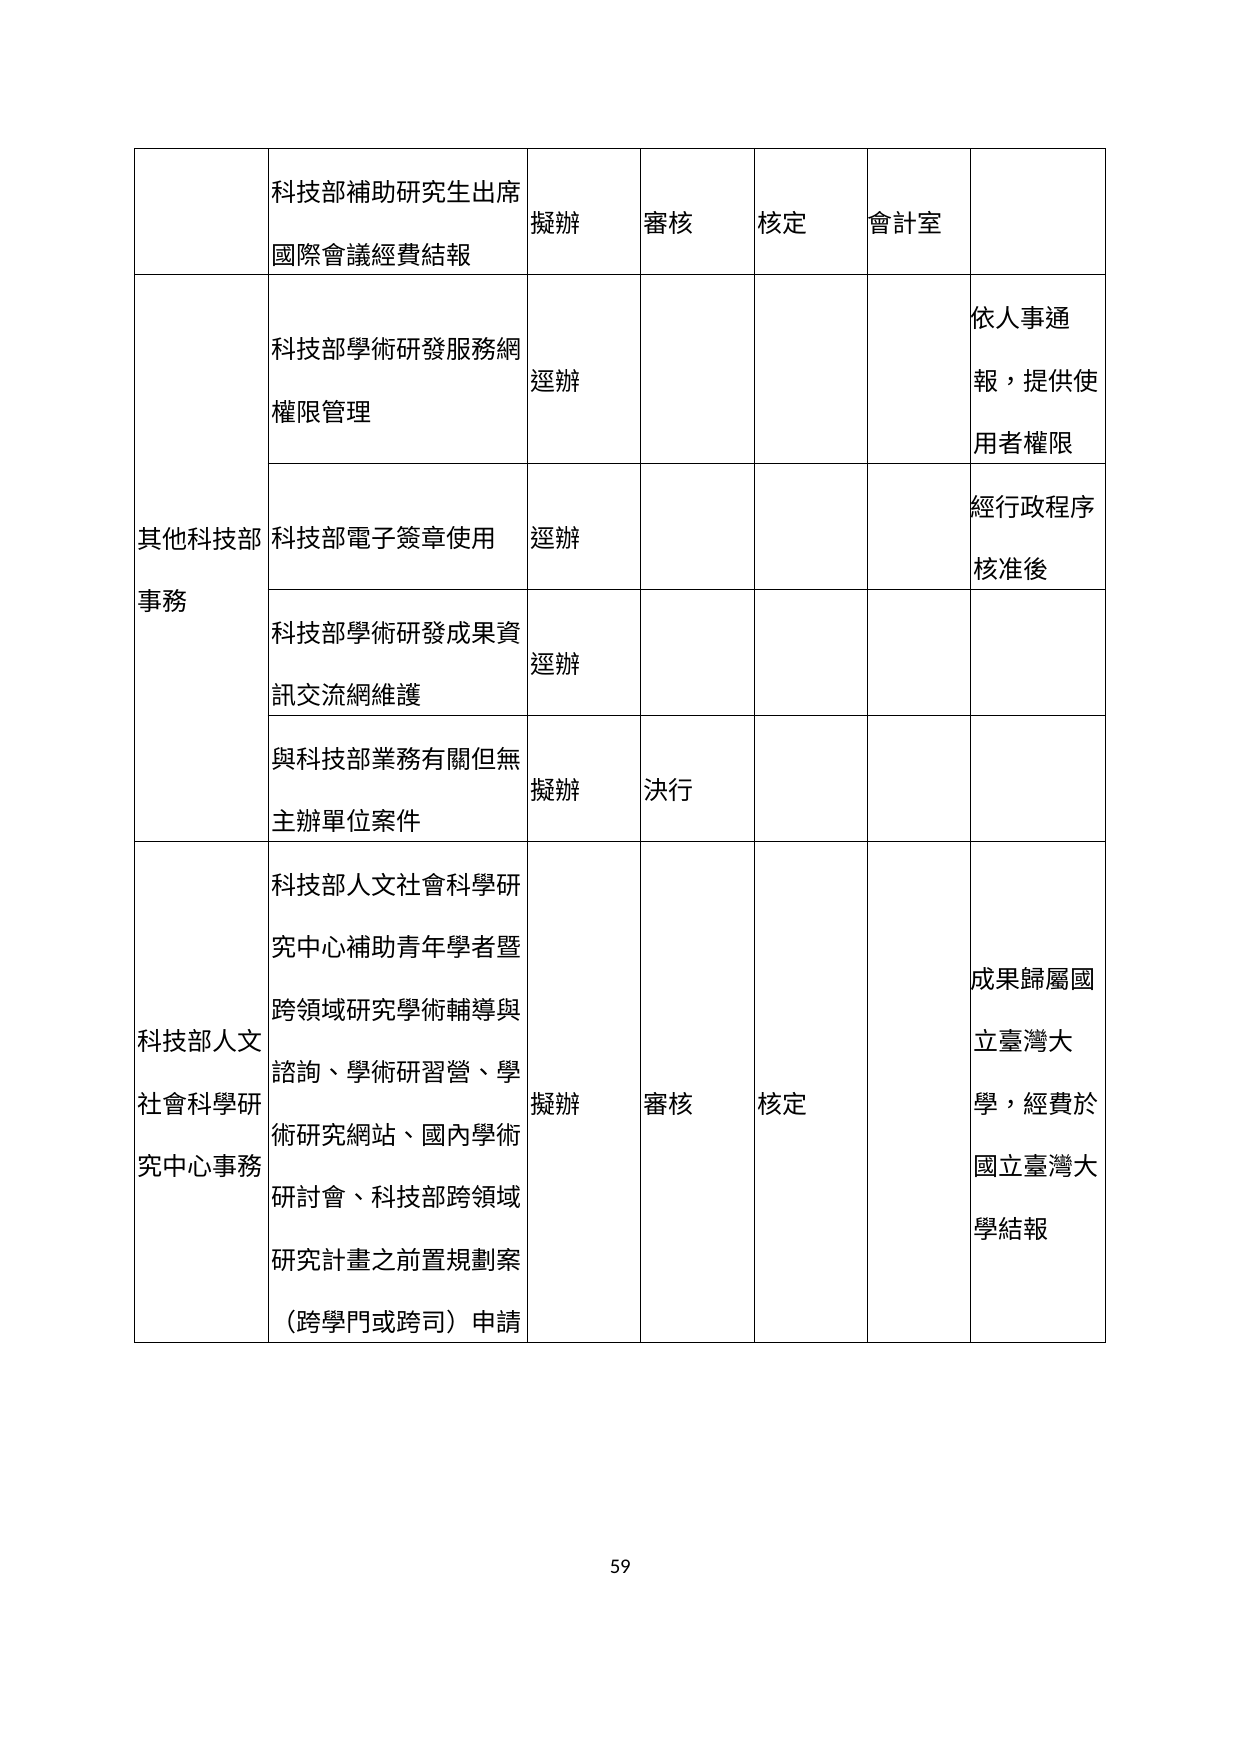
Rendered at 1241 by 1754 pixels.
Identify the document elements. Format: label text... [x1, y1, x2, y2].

table_cell 決行 [641, 716, 754, 841]
table_cell [868, 464, 970, 589]
table_cell 經行政程序核准後 [971, 464, 1105, 589]
table_cell 逕辦 [528, 464, 640, 589]
table_cell 科技部補助研究生出席國際會議經費結報 [269, 149, 527, 274]
table_cell 審核 [641, 842, 754, 1342]
table_cell [641, 275, 754, 463]
table_cell [971, 149, 1105, 274]
table_cell [641, 464, 754, 589]
table_cell 科技部人文社會科學研究中心事務 [135, 842, 268, 1342]
table_cell 核定 [755, 149, 867, 274]
table_cell 成果歸屬國立臺灣大學，經費於國立臺灣大學結報 [971, 842, 1105, 1342]
table_cell [971, 716, 1105, 841]
table_cell [135, 149, 268, 274]
table_cell 科技部人文社會科學研究中心補助青年學者暨跨領域研究學術輔導與諮詢、學術研習營、學術研究網站、國內學術研討會、科技部跨領域研究計畫之前置規劃案（跨學門或跨司）申請 [269, 842, 527, 1342]
table_cell 擬辦 [528, 149, 640, 274]
table_cell [755, 464, 867, 589]
table_cell 科技部學術研發服務網權限管理 [269, 275, 527, 463]
table_cell [755, 716, 867, 841]
table_cell [868, 842, 970, 1342]
table_cell 逕辦 [528, 590, 640, 715]
table_cell [755, 590, 867, 715]
table_cell 其他科技部事務 [135, 275, 268, 841]
table_cell 核定 [755, 842, 867, 1342]
table_cell 科技部學術研發成果資訊交流網維護 [269, 590, 527, 715]
table_cell [641, 590, 754, 715]
table_cell 擬辦 [528, 842, 640, 1342]
table_cell [868, 275, 970, 463]
table_cell 科技部電子簽章使用 [269, 464, 527, 589]
table_cell [971, 590, 1105, 715]
table_cell 審核 [641, 149, 754, 274]
table_cell [868, 590, 970, 715]
table_cell [755, 275, 867, 463]
table_cell 會計室 [868, 149, 970, 274]
table_cell [868, 716, 970, 841]
table_cell 與科技部業務有關但無主辦單位案件 [269, 716, 527, 841]
table_cell 逕辦 [528, 275, 640, 463]
table_cell 擬辦 [528, 716, 640, 841]
table_cell 依人事通報，提供使用者權限 [971, 275, 1105, 463]
